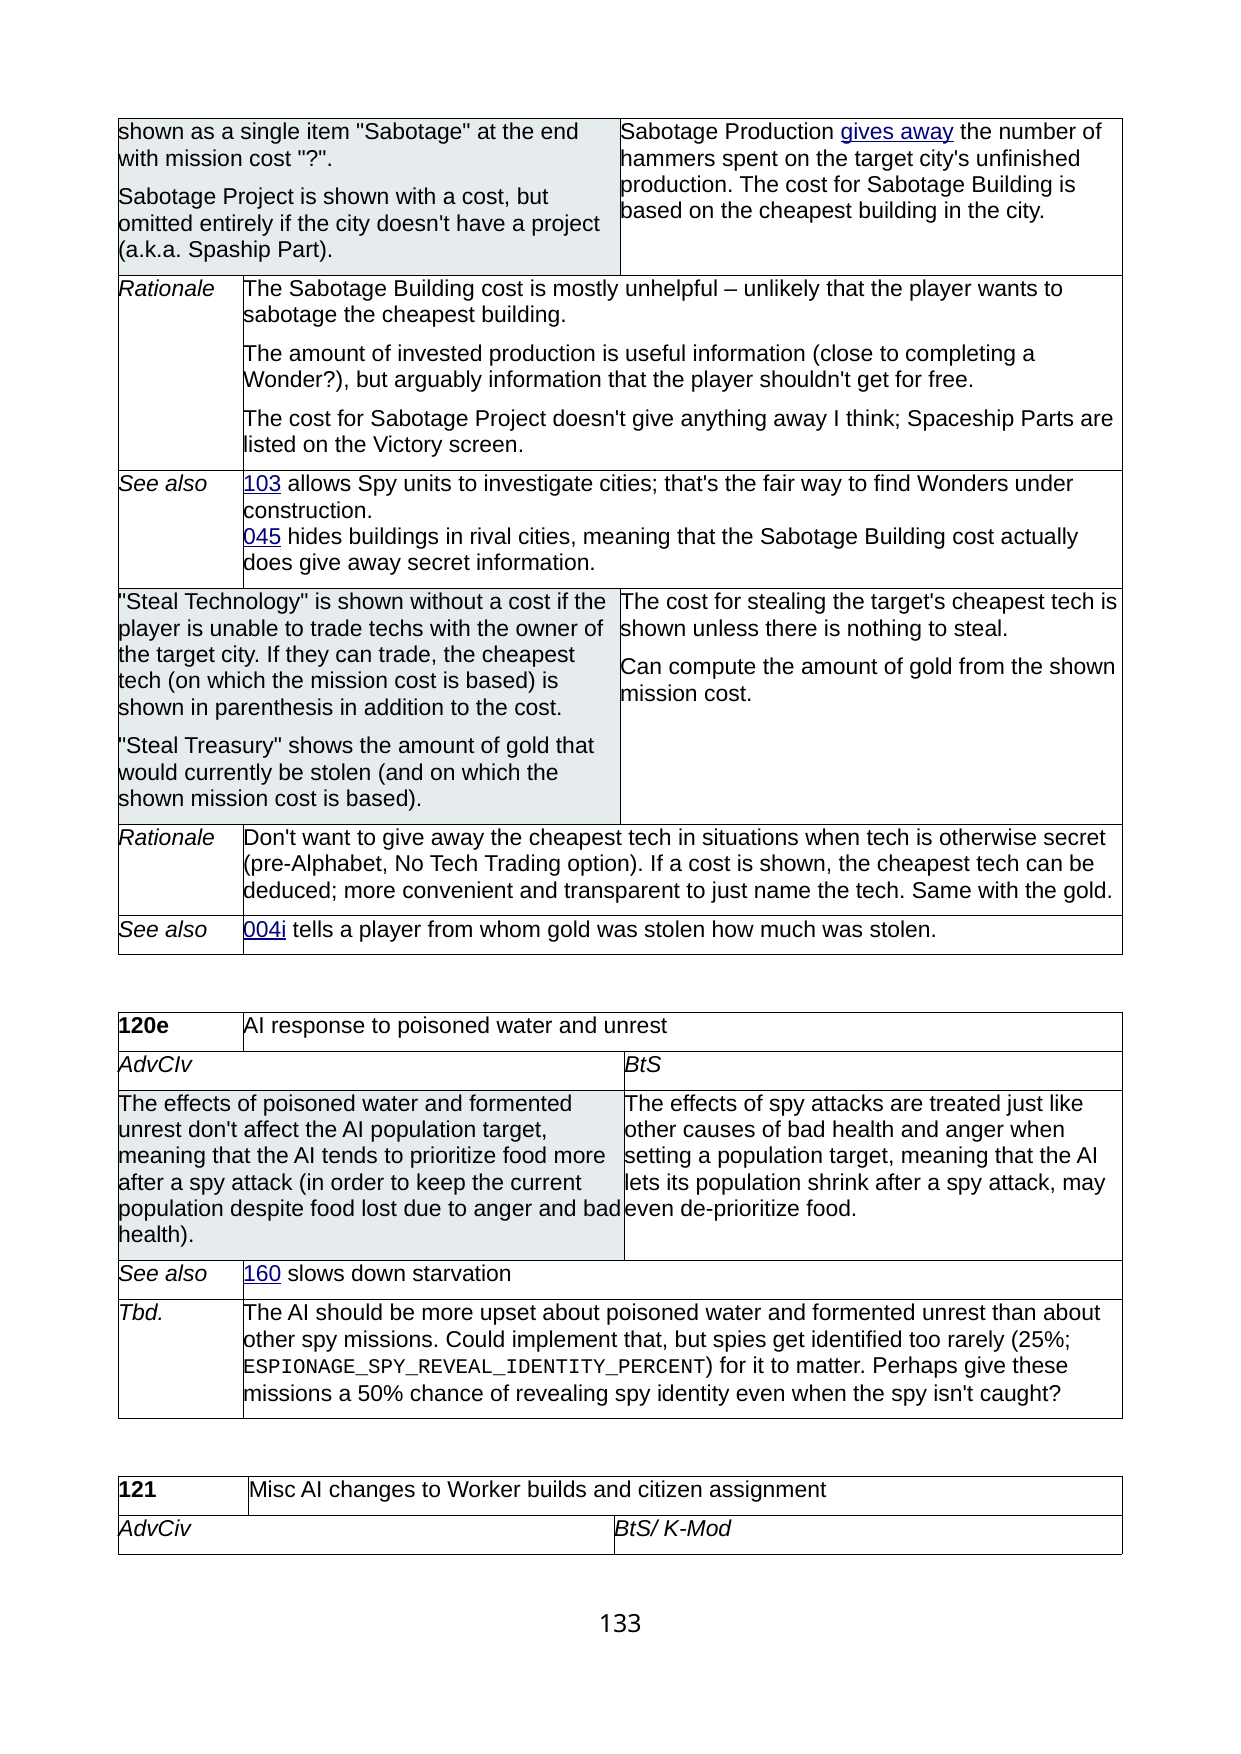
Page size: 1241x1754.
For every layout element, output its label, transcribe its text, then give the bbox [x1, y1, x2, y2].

table_cell BtS/ K-Mod [615, 1516, 1122, 1554]
table_header Misc AI changes to Worker builds and citizen assignment [249, 1477, 1122, 1515]
table_cell The effects of spy attacks are treated just like other causes of bad health and anger when setting a population target, meaning that the AI lets its population shrink after a spy attack, may even de-prioritize food. [625, 1091, 1122, 1260]
table_cell 160 slows down starvation [244, 1261, 1122, 1299]
table_header AI response to poisoned water and unrest [244, 1013, 1122, 1051]
table_cell Don't want to give away the cheapest tech in situations when tech is otherwise secret (pre-Alphabet, No Tech Trading option). If a cost is shown, the cheapest tech can be deduced; more convenient and transparent to just name the tech. Same with the gold. [244, 825, 1122, 915]
table_cell See also [119, 1261, 243, 1299]
table_cell Sabotage Production gives away the number of hammers spent on the target city's unfinished production. The cost for Sabotage Building is based on the cheapest building in the city. [621, 119, 1122, 275]
table_cell "Steal Technology" is shown without a cost if the player is unable to trade techs with the owner of the target city. If they can trade, the cheapest tech (on which the mission cost is based) is shown in parenthesis in addition to the cost. "Steal Treasury" shows the amount of gold that would currently be stolen (and on which the shown mission cost is based). [119, 589, 620, 824]
table_cell 103 allows Spy units to investigate cities; that's the fair way to find Wonders under construction. 045 hides buildings in rival cities, meaning that the Sabotage Building cost actually does give away secret information. [244, 471, 1122, 588]
table_cell The effects of poisoned water and formented unrest don't affect the AI population target, meaning that the AI tends to prioritize food more after a spy attack (in order to keep the current population despite food lost due to anger and bad health). [119, 1091, 624, 1260]
table_cell 004i tells a player from whom gold was stolen how much was stolen. [244, 916, 1122, 954]
table_cell Rationale [119, 276, 243, 470]
table_cell AdvCiv [119, 1516, 614, 1554]
table_cell shown as a single item "Sabotage" at the end with mission cost "?". Sabotage Project is shown with a cost, but omitted entirely if the city doesn't have a project (a.k.a. Spaship Part). [119, 119, 620, 275]
table_header 120e [119, 1013, 243, 1051]
table_cell Rationale [119, 825, 243, 915]
table_cell The Sabotage Building cost is mostly unhelpful – unlikely that the player wants to sabotage the cheapest building. The amount of invested production is useful information (close to completing a Wonder?), but arguably information that the player shouldn't get for free. The cost for Sabotage Project doesn't give anything away I think; Spaceship Parts are listed on the Victory screen. [244, 276, 1122, 470]
table_header 121 [119, 1477, 248, 1515]
table_cell Tbd. [119, 1300, 243, 1418]
table_cell The cost for stealing the target's cheapest tech is shown unless there is nothing to steal. Can compute the amount of gold from the shown mission cost. [621, 589, 1122, 824]
table_cell AdvCIv [119, 1052, 624, 1089]
table_cell See also [119, 916, 243, 954]
table_cell The AI should be more upset about poisoned water and formented unrest than about other spy missions. Could implement that, but spies get identified too rarely (25%; ESPIONAGE_SPY_REVEAL_IDENTITY_PERCENT) for it to matter. Perhaps give these missions a 50% chance of revealing spy identity even when the spy isn't caught? [244, 1300, 1122, 1418]
table_cell See also [119, 471, 243, 588]
table_cell BtS [625, 1052, 1122, 1089]
